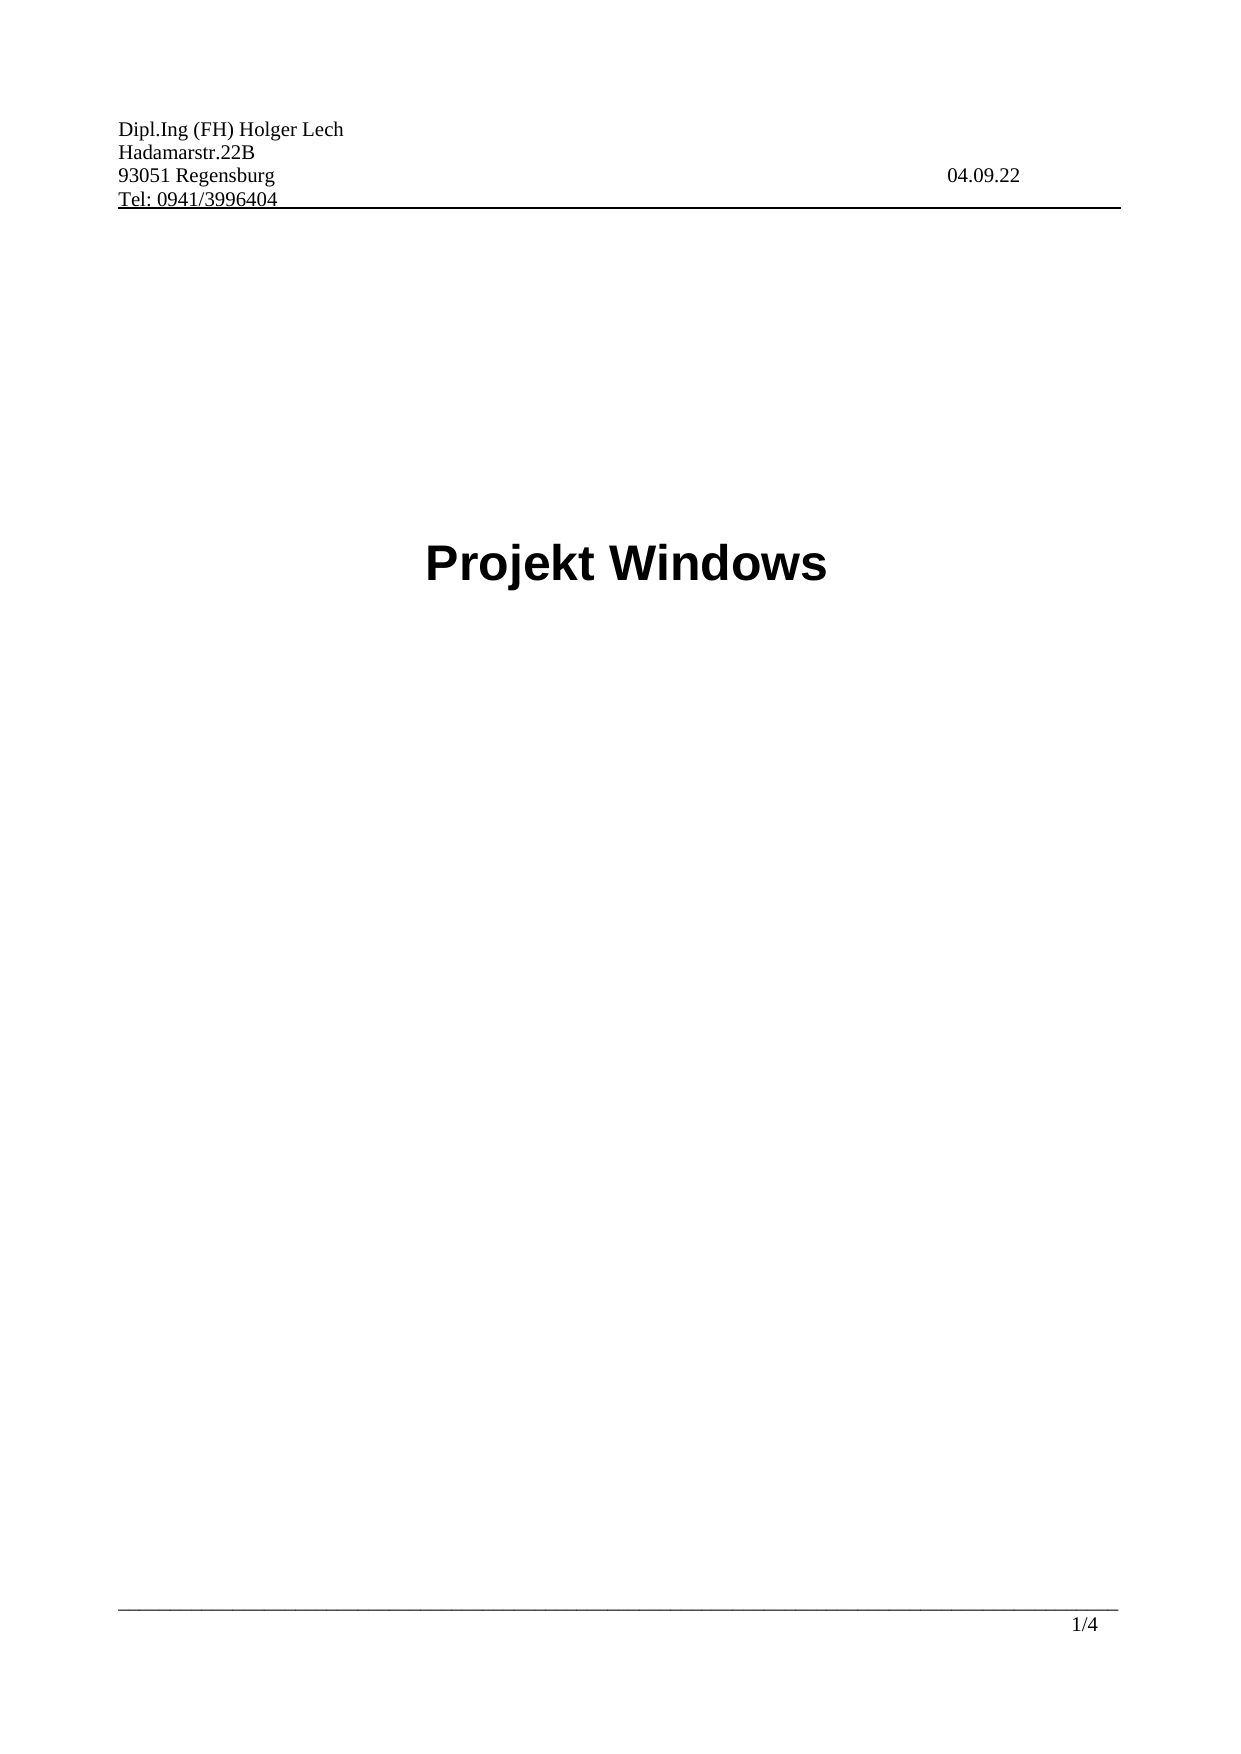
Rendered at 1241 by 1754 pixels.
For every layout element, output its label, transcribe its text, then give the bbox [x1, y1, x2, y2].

subtitle Projekt Windows [118, 535, 1122, 591]
